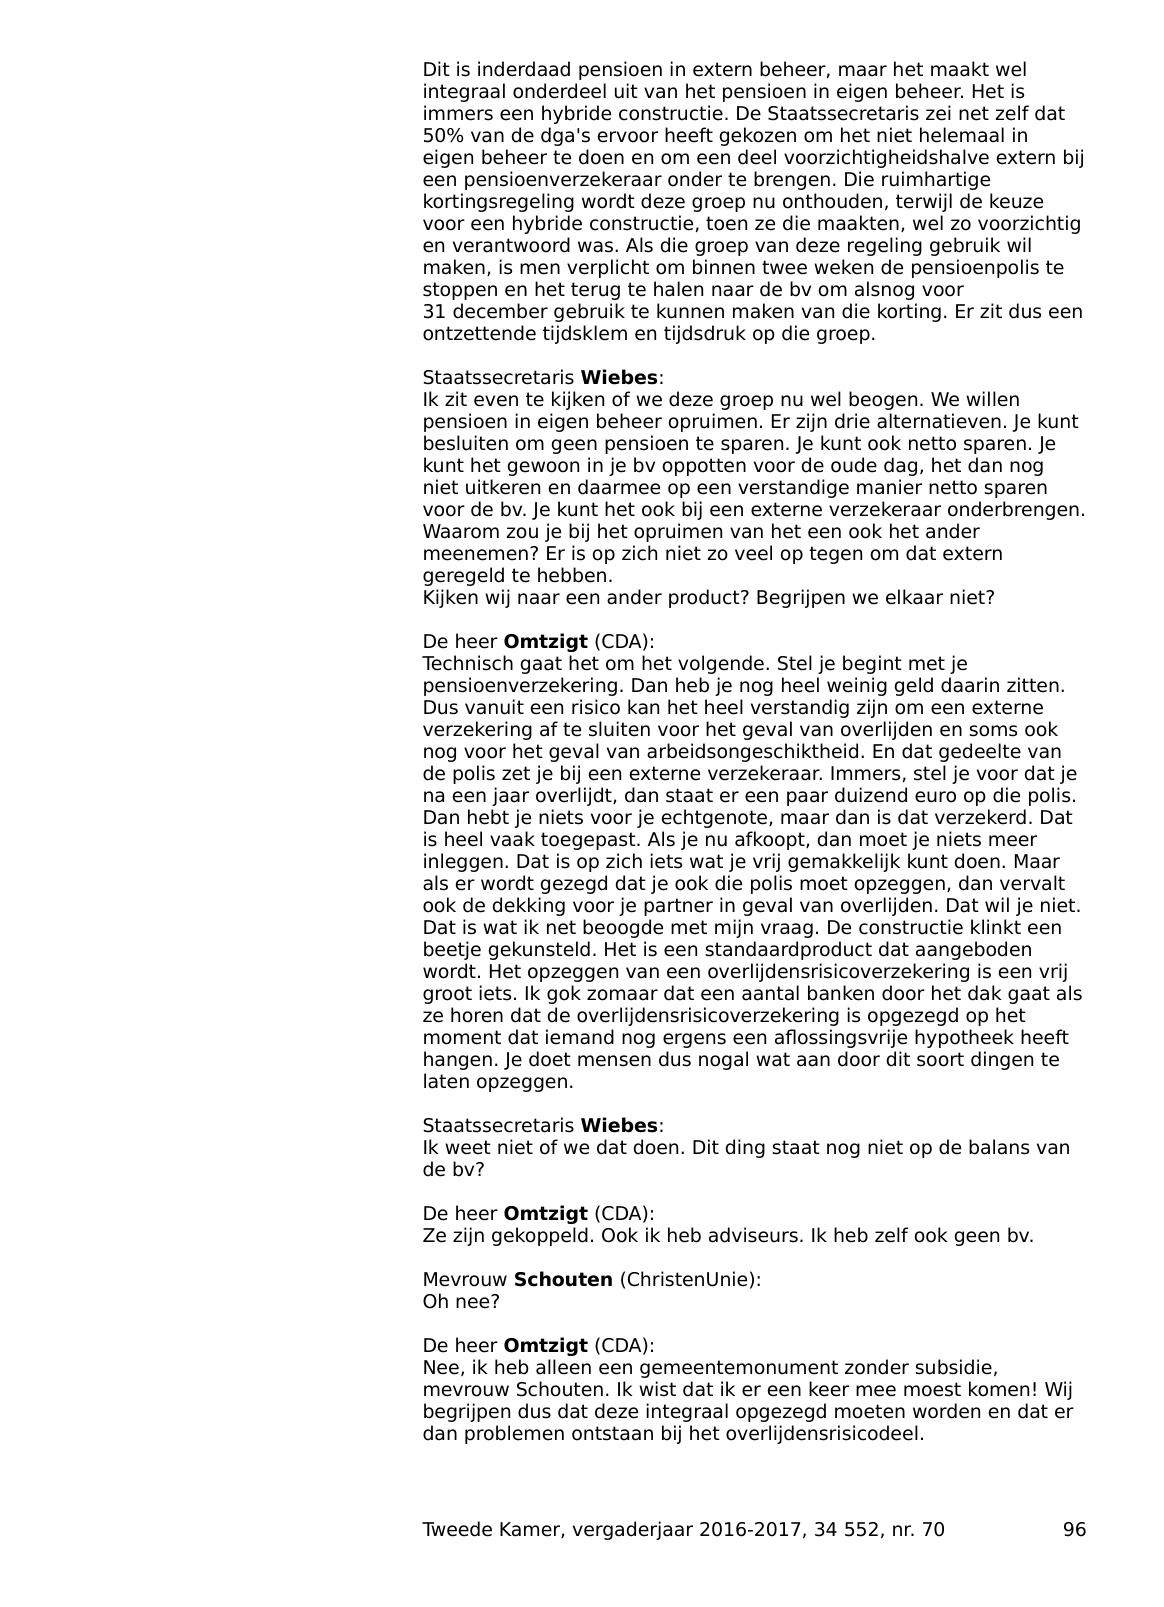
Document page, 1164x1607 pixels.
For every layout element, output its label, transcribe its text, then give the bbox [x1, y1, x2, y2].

text Kijken wij naar een ander product? Begrijpen we elkaar niet? [422, 587, 1087, 609]
text Oh nee? [422, 1291, 1087, 1313]
text De heer Omtzigt (CDA): [422, 631, 1087, 653]
text Ik weet niet of we dat doen. Dit ding staat nog niet op de balans van de bv? [422, 1137, 1087, 1181]
text Nee, ik heb alleen een gemeentemonument zonder subsidie, mevrouw Schouten. Ik wist dat ik er een keer mee moest komen! Wij begrijpen dus dat deze integraal opgezegd moeten worden en dat er dan problemen ontstaan bij het overlijdensrisicodeel. [422, 1357, 1087, 1445]
text Technisch gaat het om het volgende. Stel je begint met je pensioenverzekering. Dan heb je nog heel weinig geld daarin zitten. Dus vanuit een risico kan het heel verstandig zijn om een externe verzekering af te sluiten voor het geval van overlijden en soms ook nog voor het geval van arbeidsongeschiktheid. En dat gedeelte van de polis zet je bij een externe verzekeraar. Immers, stel je voor dat je na een jaar overlijdt, dan staat er een paar duizend euro op die polis. Dan hebt je niets voor je echtgenote, maar dan is dat verzekerd. Dat is heel vaak toegepast. Als je nu afkoopt, dan moet je niets meer inleggen. Dat is op zich iets wat je vrij gemakkelijk kunt doen. Maar als er wordt gezegd dat je ook die polis moet opzeggen, dan vervalt ook de dekking voor je partner in geval van overlijden. Dat wil je niet. Dat is wat ik net beoogde met mijn vraag. De constructie klinkt een beetje gekunsteld. Het is een standaardproduct dat aangeboden wordt. Het opzeggen van een overlijdensrisicoverzekering is een vrij groot iets. Ik gok zomaar dat een aantal banken door het dak gaat als ze horen dat de overlijdensrisicoverzekering is opgezegd op het moment dat iemand nog ergens een aflossingsvrije hypotheek heeft hangen. Je doet mensen dus nogal wat aan door dit soort dingen te laten opzeggen. [422, 653, 1087, 1092]
text Ik zit even te kijken of we deze groep nu wel beogen. We willen pensioen in eigen beheer opruimen. Er zijn drie alternatieven. Je kunt besluiten om geen pensioen te sparen. Je kunt ook netto sparen. Je kunt het gewoon in je bv oppotten voor de oude dag, het dan nog niet uitkeren en daarmee op een verstandige manier netto sparen voor de bv. Je kunt het ook bij een externe verzekeraar onderbrengen. Waarom zou je bij het opruimen van het een ook het ander meenemen? Er is op zich niet zo veel op tegen om dat extern geregeld te hebben. [422, 389, 1087, 587]
text Dit is inderdaad pensioen in extern beheer, maar het maakt wel integraal onderdeel uit van het pensioen in eigen beheer. Het is immers een hybride constructie. De Staatssecretaris zei net zelf dat 50% van de dga's ervoor heeft gekozen om het niet helemaal in eigen beheer te doen en om een deel voorzichtigheidshalve extern bij een pensioenverzekeraar onder te brengen. Die ruimhartige kortingsregeling wordt deze groep nu onthouden, terwijl de keuze voor een hybride constructie, toen ze die maakten, wel zo voorzichtig en verantwoord was. Als die groep van deze regeling gebruik wil maken, is men verplicht om binnen twee weken de pensioenpolis te stoppen en het terug te halen naar de bv om alsnog voor 31 december gebruik te kunnen maken van die korting. Er zit dus een ontzettende tijdsklem en tijdsdruk op die groep. [422, 59, 1087, 345]
text Staatssecretaris Wiebes: [422, 1115, 1087, 1137]
text Mevrouw Schouten (ChristenUnie): [422, 1269, 1087, 1291]
text Staatssecretaris Wiebes: [422, 367, 1087, 389]
text Ze zijn gekoppeld. Ook ik heb adviseurs. Ik heb zelf ook geen bv. [422, 1225, 1087, 1247]
text De heer Omtzigt (CDA): [422, 1203, 1087, 1225]
text De heer Omtzigt (CDA): [422, 1335, 1087, 1357]
